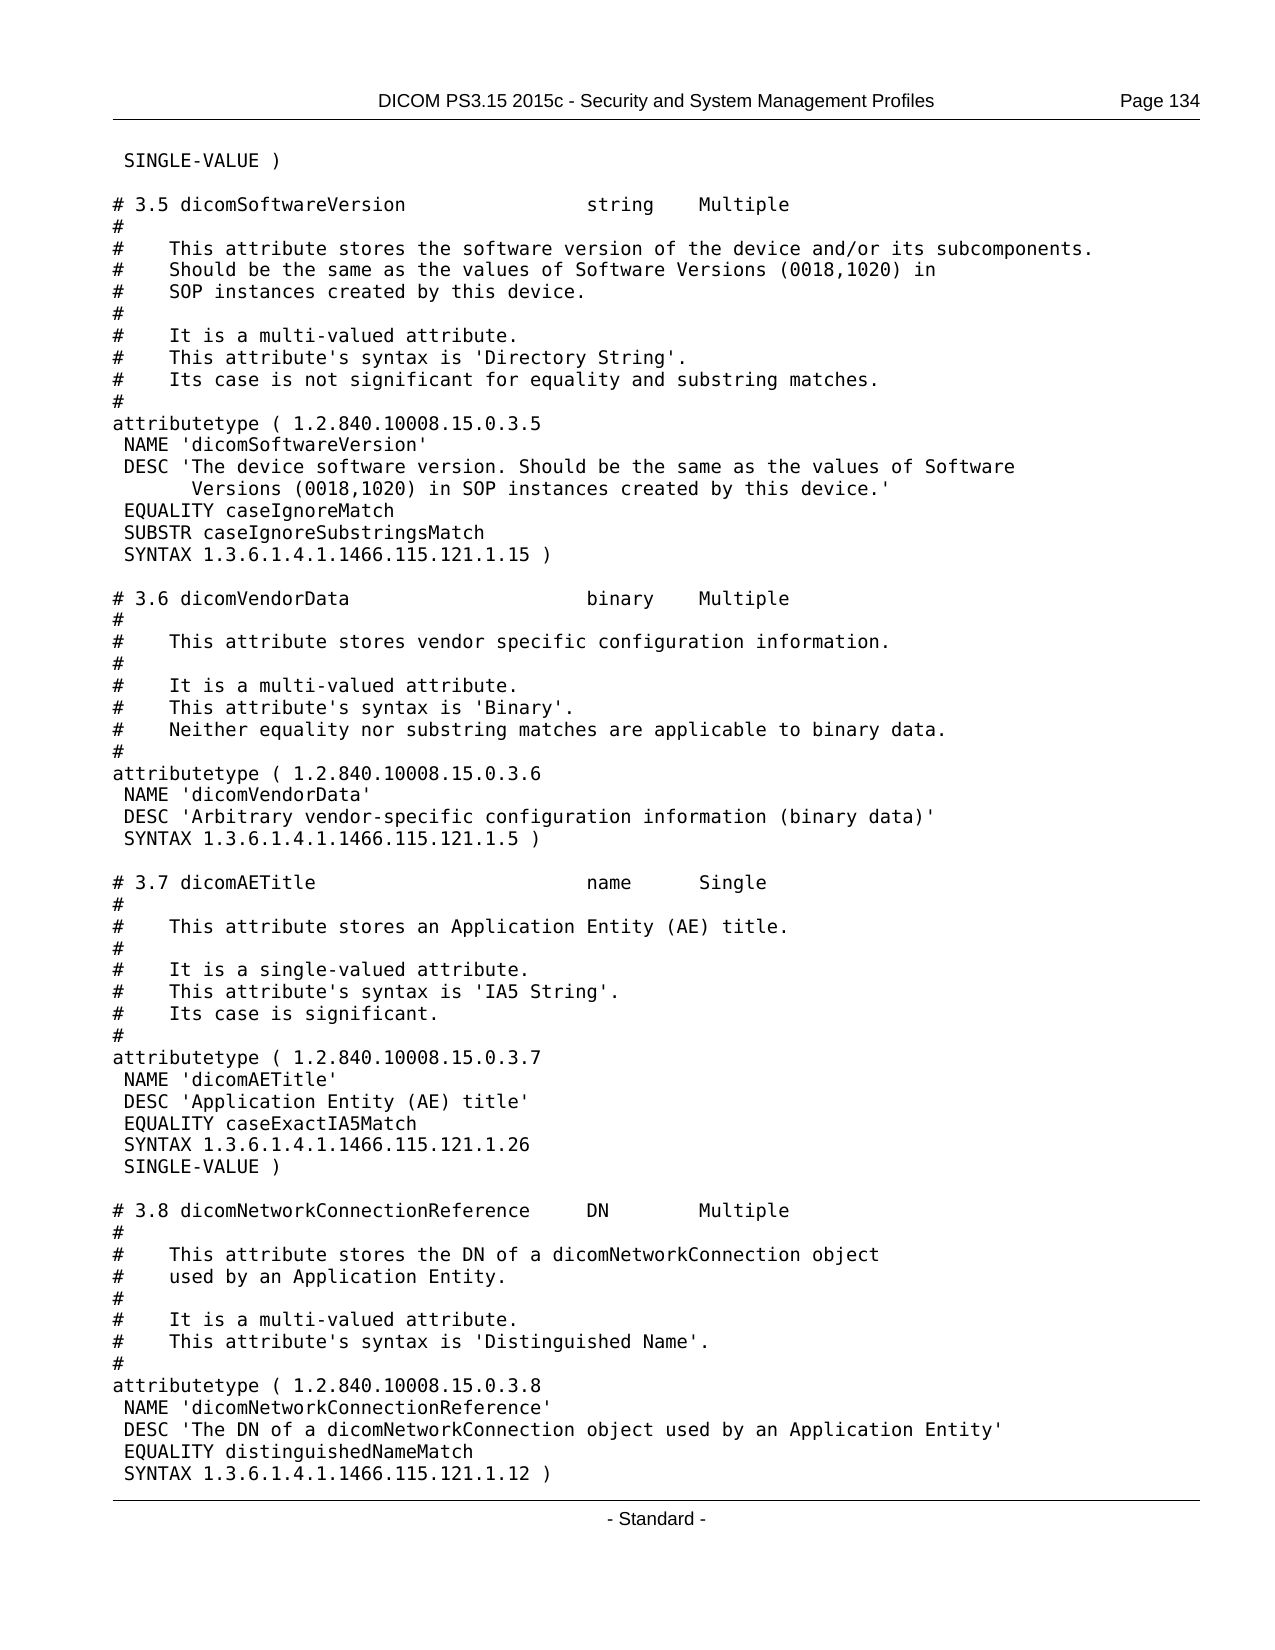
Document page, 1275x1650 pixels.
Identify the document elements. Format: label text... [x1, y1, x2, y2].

text SINGLE-VALUE ) # 3.5 dicomSoftwareVersion string Multiple # # This attribute stores the software version of the device and/or its subcomponents. # Should be the same as the values of Software Versions (0018,1020) in # SOP instances created by this device. # # It is a multi-valued attribute. # This attribute's syntax is 'Directory String'. # Its case is not significant for equality and substring matches. # attributetype ( 1.2.840.10008.15.0.3.5 NAME 'dicomSoftwareVersion' DESC 'The device software version. Should be the same as the values of Software Versions (0018,1020) in SOP instances created by this device.' EQUALITY caseIgnoreMatch SUBSTR caseIgnoreSubstringsMatch SYNTAX 1.3.6.1.4.1.1466.115.121.1.15 ) # 3.6 dicomVendorData binary Multiple # # This attribute stores vendor specific configuration information. # # It is a multi-valued attribute. # This attribute's syntax is 'Binary'. # Neither equality nor substring matches are applicable to binary data. # attributetype ( 1.2.840.10008.15.0.3.6 NAME 'dicomVendorData' DESC 'Arbitrary vendor-specific configuration information (binary data)' SYNTAX 1.3.6.1.4.1.1466.115.121.1.5 ) # 3.7 dicomAETitle name Single # # This attribute stores an Application Entity (AE) title. # # It is a single-valued attribute. # This attribute's syntax is 'IA5 String'. # Its case is significant. # attributetype ( 1.2.840.10008.15.0.3.7 NAME 'dicomAETitle' DESC 'Application Entity (AE) title' EQUALITY caseExactIA5Match SYNTAX 1.3.6.1.4.1.1466.115.121.1.26 SINGLE-VALUE ) # 3.8 dicomNetworkConnectionReference DN Multiple # # This attribute stores the DN of a dicomNetworkConnection object # used by an Application Entity. # # It is a multi-valued attribute. # This attribute's syntax is 'Distinguished Name'. # attributetype ( 1.2.840.10008.15.0.3.8 NAME 'dicomNetworkConnectionReference' DESC 'The DN of a dicomNetworkConnection object used by an Application Entity' EQUALITY distinguishedNameMatch SYNTAX 1.3.6.1.4.1.1466.115.121.1.12 ) [112, 150, 1200, 1484]
